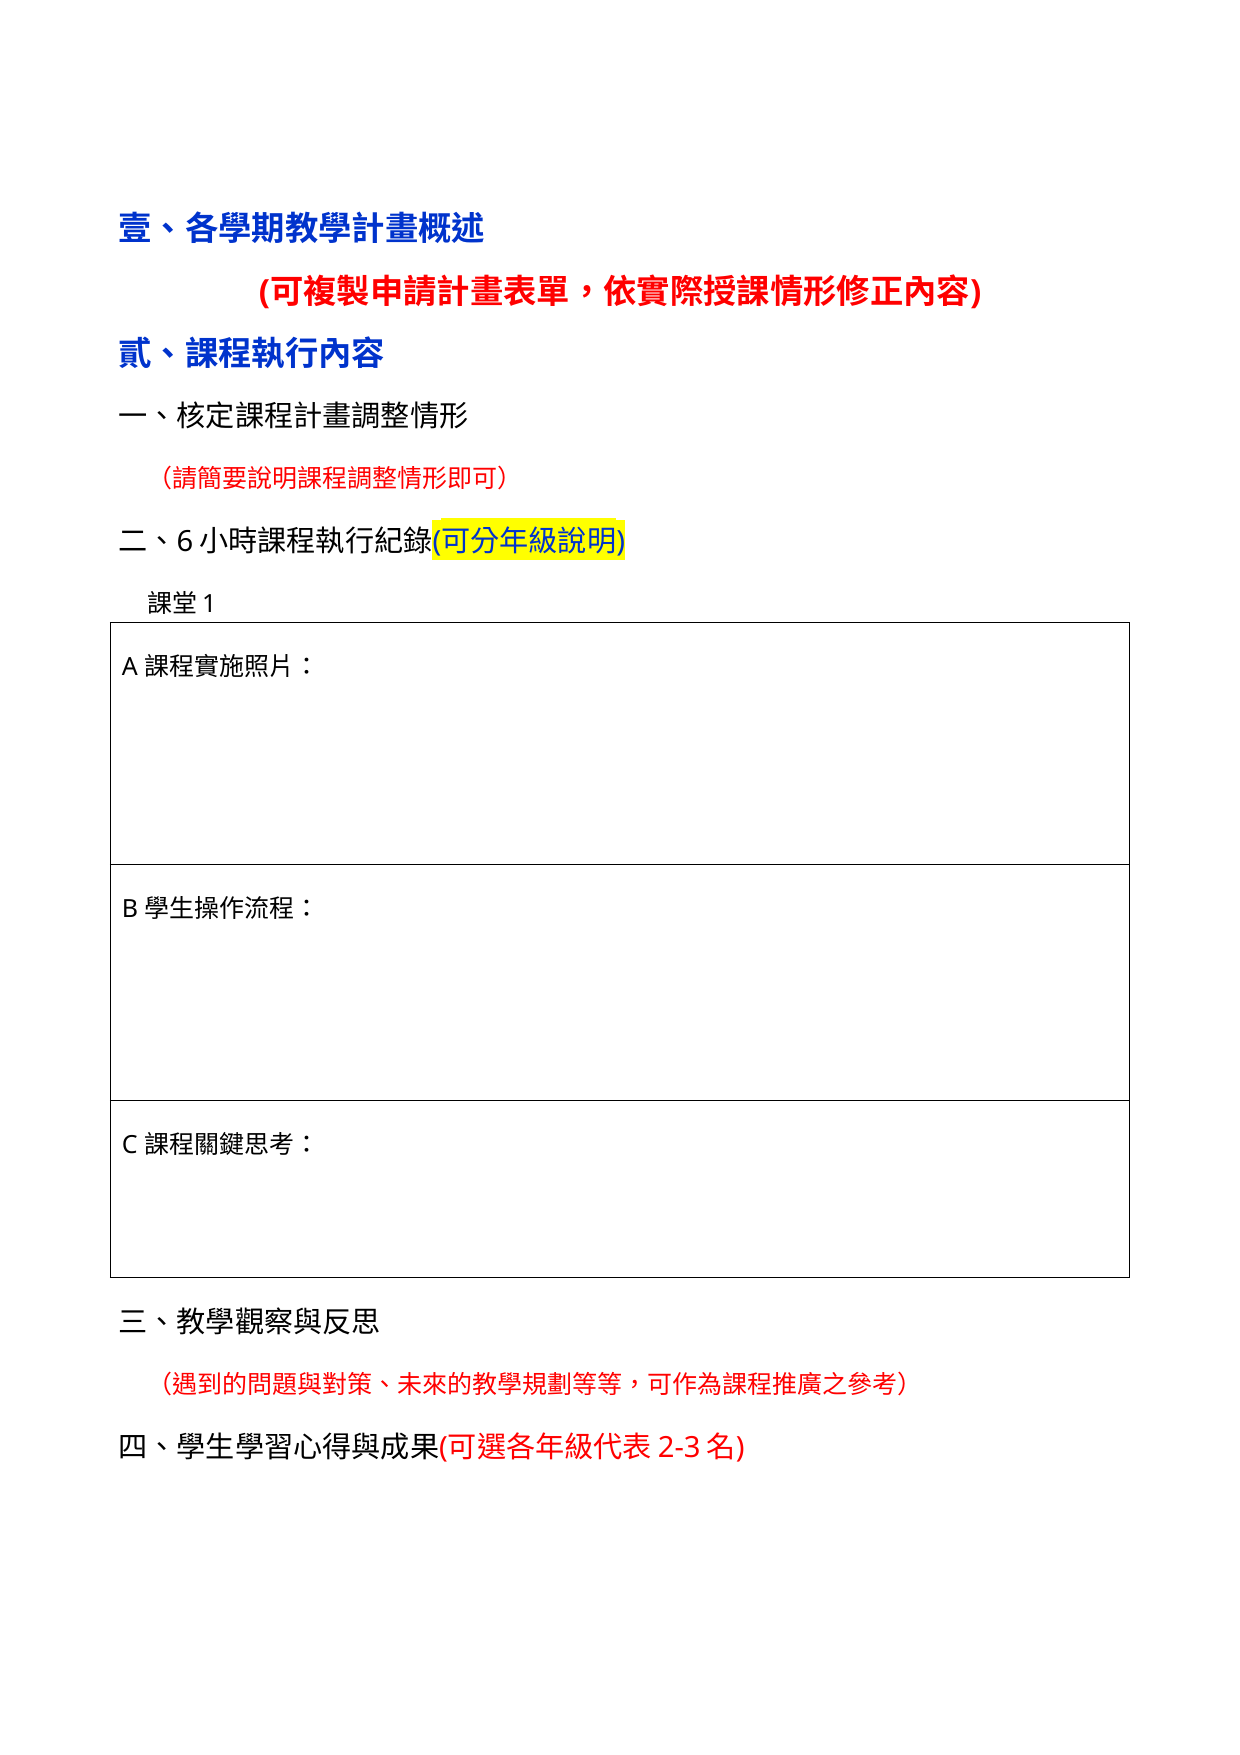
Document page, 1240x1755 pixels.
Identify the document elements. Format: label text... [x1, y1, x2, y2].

text 貳、課程執行內容 [118, 309, 1121, 372]
table_cell C 課程關鍵思考： [111, 1101, 1129, 1277]
text (可複製申請計畫表單，依實際授課情形修正內容) [118, 247, 1121, 309]
text 三、教學觀察與反思 [118, 1278, 1121, 1341]
table_cell B 學生操作流程： [111, 865, 1129, 1100]
text 一、核定課程計畫調整情形 [118, 372, 1121, 434]
text （請簡要說明課程調整情形即可） [147, 434, 1121, 497]
text 課堂1 [147, 559, 1121, 622]
text 二、6小時課程執行紀錄(可分年級說明) [118, 497, 1121, 559]
text 壹、各學期教學計畫概述 [118, 184, 1121, 247]
table_header A 課程實施照片： [111, 623, 1129, 864]
text 四、學生學習心得與成果(可選各年級代表2-3名) [118, 1403, 1121, 1466]
text （遇到的問題與對策、未來的教學規劃等等，可作為課程推廣之參考） [147, 1341, 1121, 1403]
